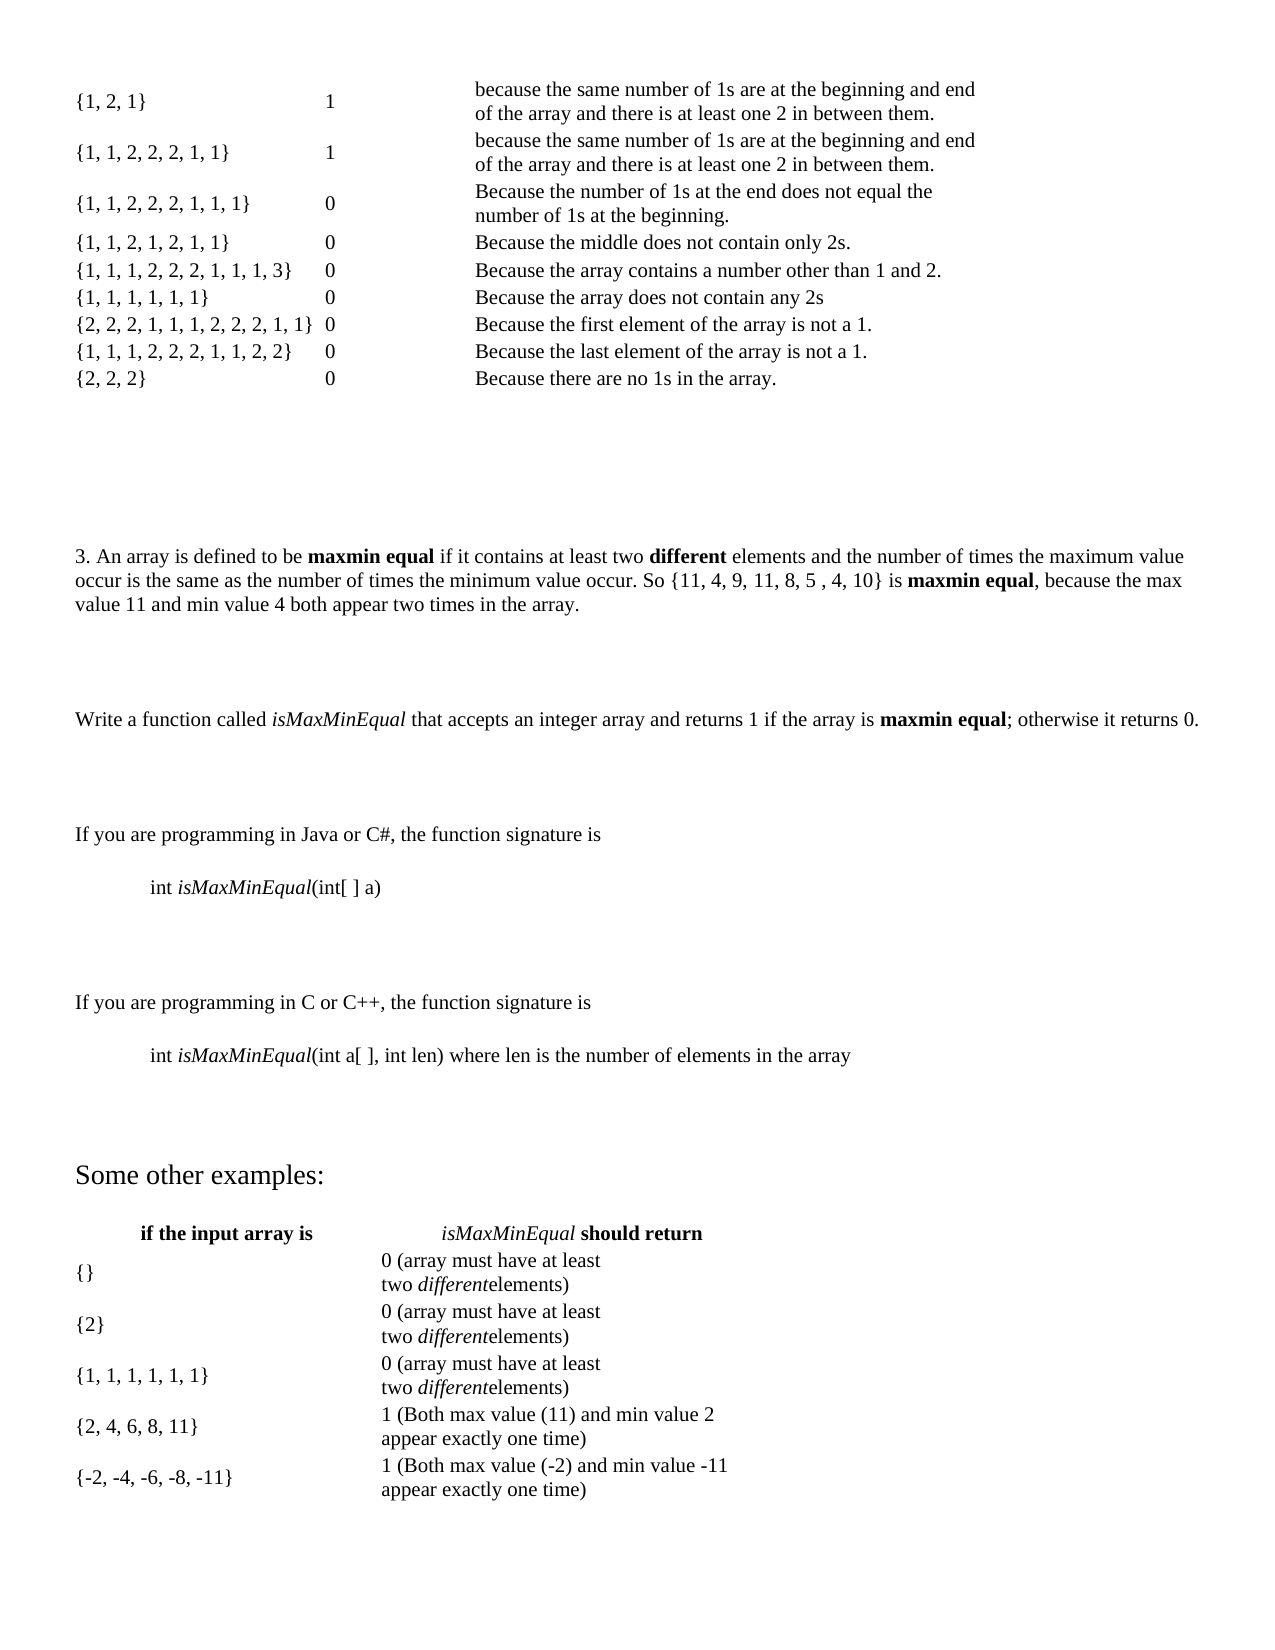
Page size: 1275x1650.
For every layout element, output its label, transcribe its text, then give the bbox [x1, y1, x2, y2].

table_cell 0 [324, 256, 473, 283]
table_cell {1, 1, 2, 2, 2, 1, 1} [74, 126, 323, 177]
text 3. An array is defined to be maxmin equal if it contains at least two different elements and the number of times the maximum value occur is the same as the number of times the minimum value occur. So {11, 4, 9, 11, 8, 5 , 4, 10} is maxmin equal, because the max value 11 and min value 4 both appear two times in the array. [75, 544, 1200, 616]
table_cell 1 (Both max value (-2) and min value -11 appear exactly one time) [380, 1452, 764, 1503]
table_cell 0 [324, 283, 473, 310]
table_cell {1, 1, 1, 1, 1, 1} [74, 1349, 380, 1400]
table_cell {1, 1, 2, 2, 2, 1, 1, 1} [74, 178, 323, 229]
table_cell 0 [324, 365, 473, 392]
text int isMaxMinEqual(int a[ ], int len) where len is the number of elements in the array [75, 1043, 1200, 1067]
table_cell Because the first element of the array is not a 1. [474, 310, 986, 337]
table_cell {2, 2, 2, 1, 1, 1, 2, 2, 2, 1, 1} [74, 310, 323, 337]
table_cell {} [74, 1247, 380, 1298]
table_cell Because the array contains a number other than 1 and 2. [474, 256, 986, 283]
table_cell {2, 4, 6, 8, 11} [74, 1400, 380, 1452]
table_cell Because the last element of the array is not a 1. [474, 338, 986, 365]
table_cell because the same number of 1s are at the beginning and end of the array and there is at least one 2 in between them. [474, 75, 986, 126]
table_cell 1 (Both max value (11) and min value 2 appear exactly one time) [380, 1400, 764, 1452]
table_cell {2, 2, 2} [74, 365, 323, 392]
table_cell 0 (array must have at least two differentelements) [380, 1298, 764, 1349]
table_cell 0 [324, 338, 473, 365]
table_cell because the same number of 1s are at the beginning and end of the array and there is at least one 2 in between them. [474, 126, 986, 177]
table_header if the input array is [74, 1220, 380, 1247]
table_cell 0 (array must have at least two differentelements) [380, 1349, 764, 1400]
table_cell 1 [324, 126, 473, 177]
table_cell {-2, -4, -6, -8, -11} [74, 1452, 380, 1503]
table_cell 0 [324, 229, 473, 256]
table_cell Because the number of 1s at the end does not equal the number of 1s at the beginning. [474, 178, 986, 229]
table_cell Because there are no 1s in the array. [474, 365, 986, 392]
text int isMaxMinEqual(int[ ] a) [75, 875, 1200, 899]
table_cell {1, 1, 1, 1, 1, 1} [74, 283, 323, 310]
table_cell 0 [324, 310, 473, 337]
table_header isMaxMinEqual should return [380, 1220, 764, 1247]
table_cell {1, 2, 1} [74, 75, 323, 126]
table_cell {1, 1, 2, 1, 2, 1, 1} [74, 229, 323, 256]
table_cell Because the middle does not contain only 2s. [474, 229, 986, 256]
table_cell 0 (array must have at least two differentelements) [380, 1247, 764, 1298]
table_cell 1 [324, 75, 473, 126]
table_cell 0 [324, 178, 473, 229]
text Write a function called isMaxMinEqual that accepts an integer array and returns 1 if the array is maxmin equal; otherwise it returns 0. [75, 707, 1200, 731]
text If you are programming in C or C++, the function signature is [75, 990, 1200, 1014]
table_cell {2} [74, 1298, 380, 1349]
text Some other examples: [75, 1158, 1200, 1190]
table_cell {1, 1, 1, 2, 2, 2, 1, 1, 2, 2} [74, 338, 323, 365]
table_cell {1, 1, 1, 2, 2, 2, 1, 1, 1, 3} [74, 256, 323, 283]
text If you are programming in Java or C#, the function signature is [75, 822, 1200, 846]
table_cell Because the array does not contain any 2s [474, 283, 986, 310]
